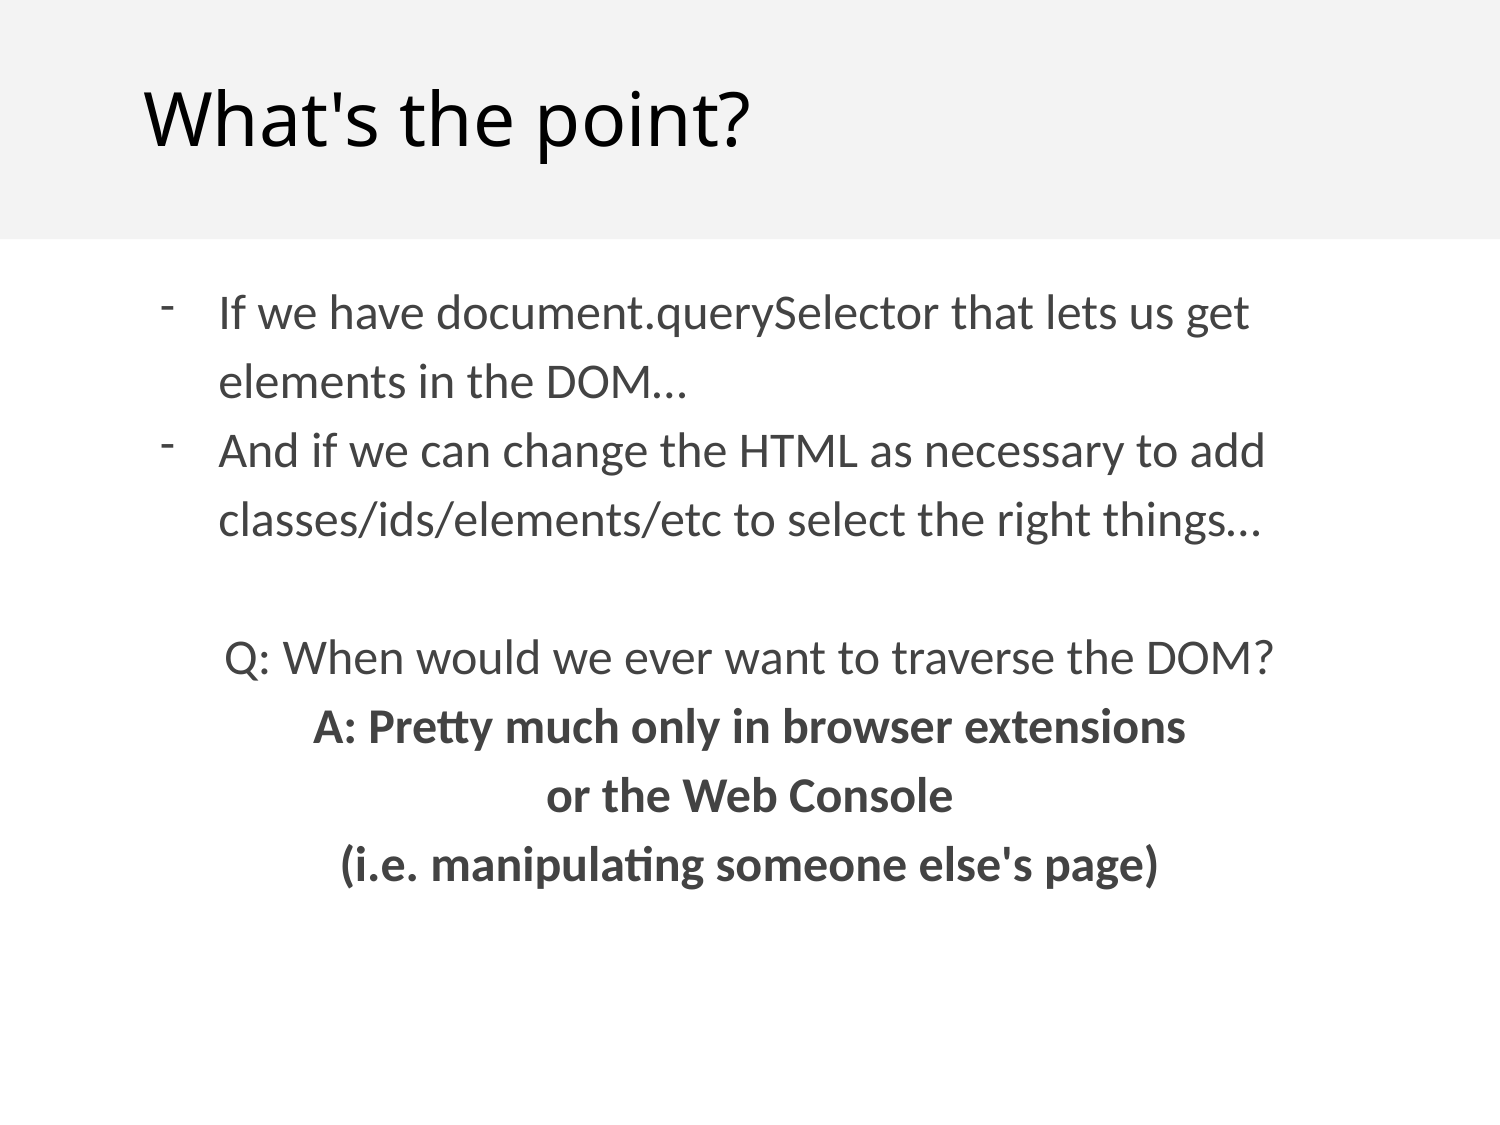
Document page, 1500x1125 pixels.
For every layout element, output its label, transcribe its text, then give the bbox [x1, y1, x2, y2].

list If we have document.querySelector that lets us get elements in the DOM… And if we can change the HTML as necessary to add classes/ids/elements/etc to select the right things… Q: When would we ever want to traverse the DOM? A: Pretty much only in browser extensions or the Web Console (i.e. manipulating someone else's page) [128, 255, 1372, 1004]
title What's the point? [128, 56, 1372, 183]
